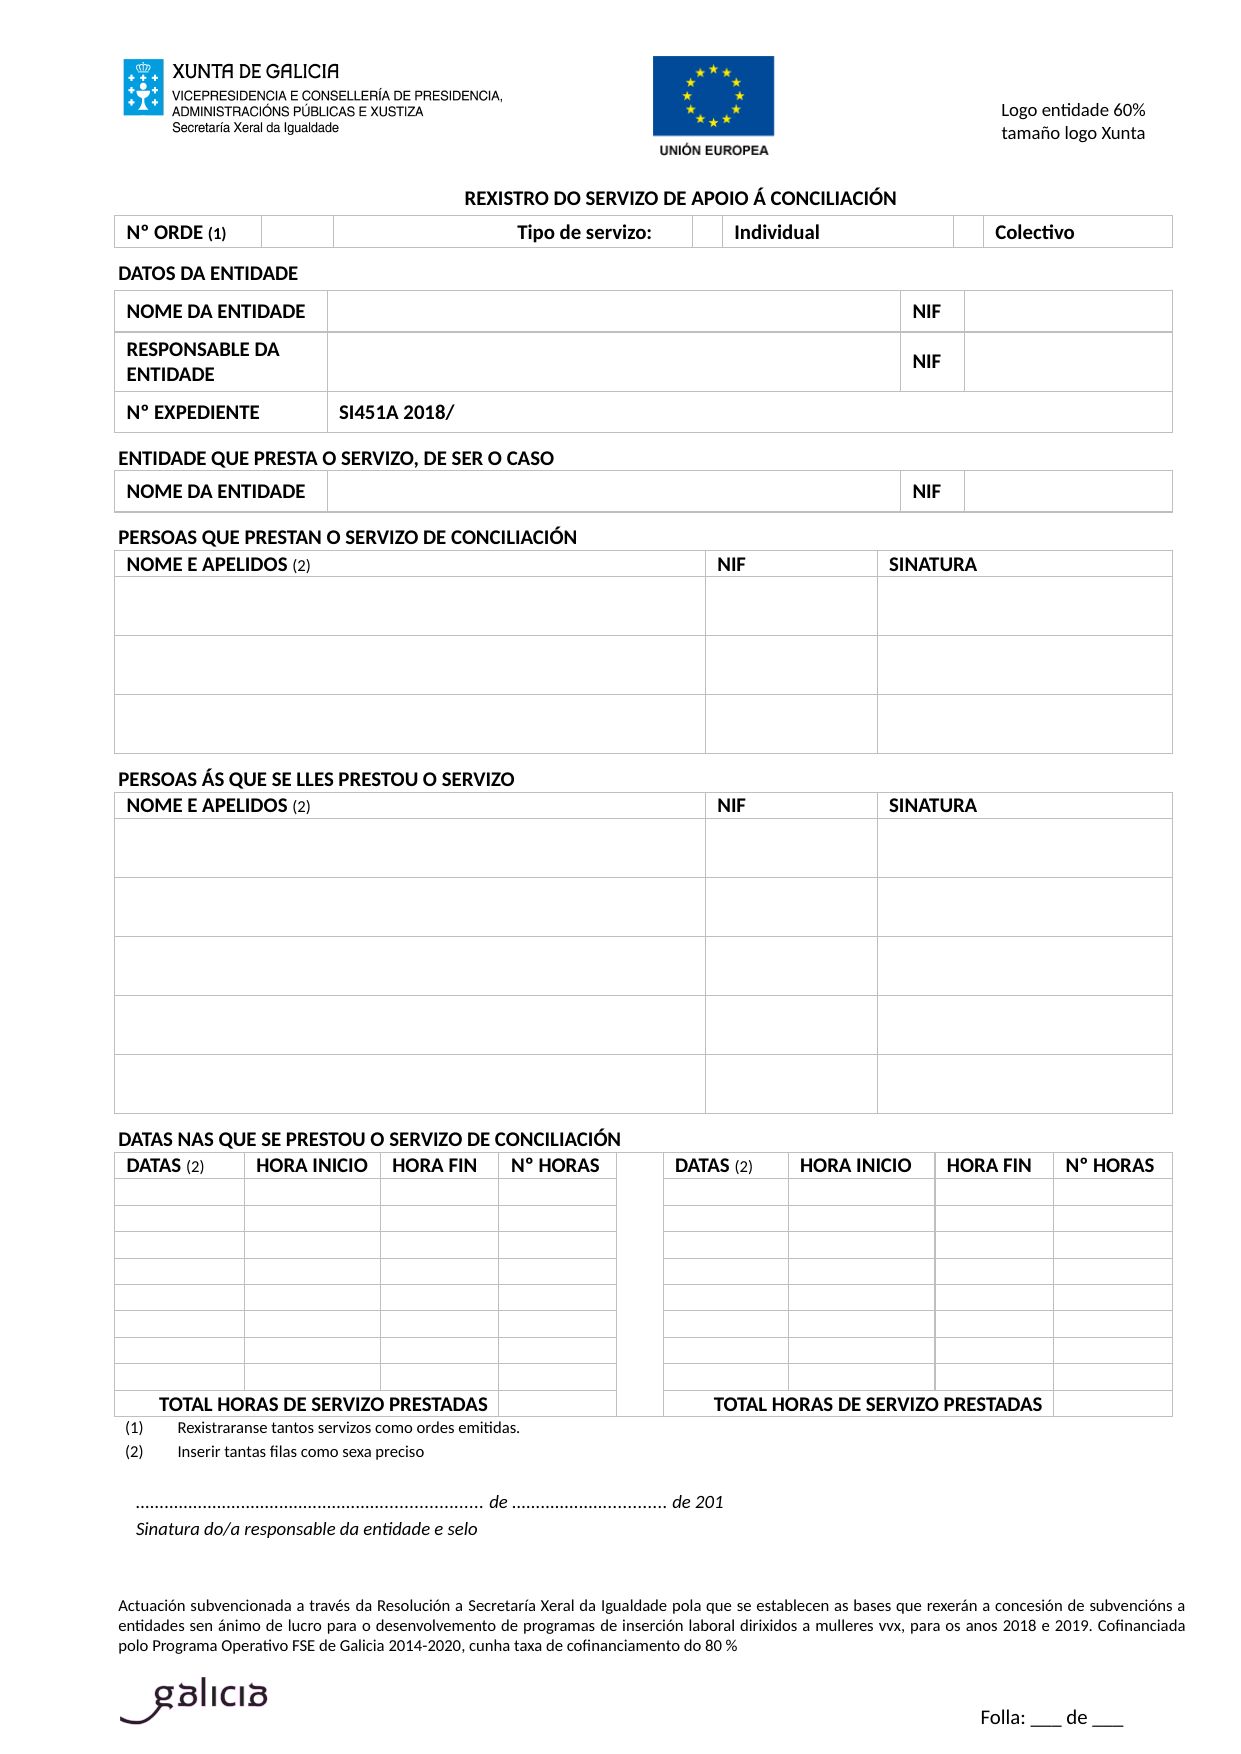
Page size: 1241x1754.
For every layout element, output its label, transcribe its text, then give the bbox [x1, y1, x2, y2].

table_cell [706, 1055, 877, 1113]
table_header Nº ORDE (1) [115, 216, 261, 247]
picture [123, 59, 502, 135]
table_cell [789, 1206, 934, 1231]
table_cell TOTAL HORAS DE SERVIZO PRESTADAS [115, 1391, 498, 1416]
table_cell [936, 1338, 1053, 1363]
table_cell [381, 1259, 498, 1284]
table_cell [878, 996, 1172, 1054]
table_cell [499, 1179, 616, 1204]
table_cell [789, 1259, 934, 1284]
table_cell [789, 1364, 934, 1390]
table_cell [706, 996, 877, 1054]
table_cell [115, 1179, 244, 1204]
table_header [262, 216, 333, 247]
text Sinatura do/a responsable da entidade e selo [136, 1517, 1181, 1539]
table_cell [664, 1259, 788, 1284]
table_cell [115, 1364, 244, 1390]
table_cell NIF [901, 333, 964, 391]
table_cell [1054, 1259, 1172, 1284]
table_cell [936, 1206, 1053, 1231]
picture [118, 1676, 269, 1725]
table_cell [499, 1364, 616, 1390]
table_cell [499, 1206, 616, 1231]
table_cell [878, 636, 1172, 694]
table_cell [499, 1232, 616, 1257]
table_header HORA INICIO [245, 1153, 380, 1178]
table_cell [115, 1232, 244, 1257]
table_cell [936, 1179, 1053, 1204]
table_cell [878, 695, 1172, 753]
table_cell Nº EXPEDIENTE [115, 392, 327, 432]
table_header NIF [901, 291, 964, 331]
table_header [693, 216, 722, 247]
table_cell [664, 1232, 788, 1257]
table_cell [1054, 1338, 1172, 1363]
table_cell [115, 1055, 705, 1113]
table_cell [706, 636, 877, 694]
table_cell [1054, 1311, 1172, 1337]
table_cell [936, 1311, 1053, 1337]
table_cell [245, 1232, 380, 1257]
text PERSOAS QUE PRESTAN O SERVIZO DE CONCILIACIÓN [118, 524, 1184, 550]
table_cell [115, 577, 705, 635]
table_cell TOTAL HORAS DE SERVIZO PRESTADAS [664, 1391, 1053, 1416]
table_cell [381, 1364, 498, 1390]
table_header HORA FIN [381, 1153, 498, 1178]
table_cell [789, 1338, 934, 1363]
table_cell [878, 878, 1172, 936]
table_cell [499, 1285, 616, 1310]
table_header Colectivo [984, 216, 1172, 247]
text PERSOAS ÁS QUE SE LLES PRESTOU O SERVIZO [118, 766, 1184, 792]
text de de 201 [136, 1490, 1181, 1513]
table_cell [664, 1206, 788, 1231]
table_cell [381, 1285, 498, 1310]
table_cell [328, 333, 900, 391]
table_header [954, 216, 983, 247]
table_cell [499, 1259, 616, 1284]
table_cell [1054, 1179, 1172, 1204]
table_cell [789, 1232, 934, 1257]
table_cell [706, 819, 877, 877]
table_cell [664, 1179, 788, 1204]
table_cell [115, 1259, 244, 1284]
table_header SINATURA [878, 793, 1172, 818]
table_header SINATURA [878, 551, 1172, 576]
table_header HORA FIN [936, 1153, 1053, 1178]
table_header NOME E APELIDOS (2) [115, 551, 705, 576]
table_cell [115, 1338, 244, 1363]
table_cell [245, 1259, 380, 1284]
table_header HORA INICIO [789, 1153, 934, 1178]
table_cell [936, 1259, 1053, 1284]
table_cell [936, 1364, 1053, 1390]
table_header NOME E APELIDOS (2) [115, 793, 705, 818]
table_cell [115, 636, 705, 694]
picture [651, 53, 777, 158]
table_cell [1054, 1364, 1172, 1390]
table_cell [381, 1206, 498, 1231]
table_header NIF [706, 793, 877, 818]
table_header DATAS (2) [664, 1153, 788, 1178]
table_cell [878, 937, 1172, 995]
list Rexistraranse tantos servizos como ordes emitidas. [125, 1417, 1184, 1437]
table_cell [115, 1311, 244, 1337]
text ENTIDADE QUE PRESTA O SERVIZO, DE SER O CASO [118, 445, 1184, 470]
table_cell [878, 577, 1172, 635]
table_cell [664, 1311, 788, 1337]
table_header NIF [901, 471, 964, 511]
table_header NOME DA ENTIDADE [115, 291, 327, 331]
table_cell [706, 878, 877, 936]
table_cell [1054, 1206, 1172, 1231]
table_cell [936, 1232, 1053, 1257]
table_cell [115, 1285, 244, 1310]
table_cell [1054, 1232, 1172, 1257]
table_cell [245, 1285, 380, 1310]
table_header Nº HORAS [499, 1153, 616, 1178]
table_cell [115, 695, 705, 753]
table_header [965, 291, 1172, 331]
table_cell [1054, 1285, 1172, 1310]
table_cell [664, 1364, 788, 1390]
text DATOS DA ENTIDADE [118, 260, 1184, 285]
table_cell [245, 1338, 380, 1363]
table_header [965, 471, 1172, 511]
table_header Nº HORAS [1054, 1153, 1172, 1178]
table_cell [245, 1206, 380, 1231]
table_header Tipo de servizo: [334, 216, 692, 247]
text DATAS NAS QUE SE PRESTOU O SERVIZO DE CONCILIACIÓN [118, 1126, 1184, 1152]
table_cell [115, 878, 705, 936]
table_cell RESPONSABLE DA ENTIDADE [115, 333, 327, 391]
table_cell [245, 1311, 380, 1337]
table_cell [381, 1179, 498, 1204]
table_cell [936, 1285, 1053, 1310]
table_cell [965, 333, 1172, 391]
picture [137, 84, 149, 109]
table_cell [789, 1179, 934, 1204]
table_cell [115, 819, 705, 877]
table_cell SI451A 2018/ [328, 392, 1172, 432]
table_cell [706, 937, 877, 995]
table_header Individual [723, 216, 953, 247]
table_cell [706, 577, 877, 635]
table_header [328, 471, 900, 511]
table_cell [499, 1338, 616, 1363]
table_header DATAS (2) [115, 1153, 244, 1178]
table_header [617, 1153, 663, 1416]
table_cell [706, 695, 877, 753]
table_cell [789, 1285, 934, 1310]
table_cell [381, 1338, 498, 1363]
table_cell [115, 1206, 244, 1231]
table_cell [381, 1232, 498, 1257]
table_cell [499, 1311, 616, 1337]
table_cell [381, 1311, 498, 1337]
table_cell [115, 937, 705, 995]
table_cell [499, 1391, 616, 1416]
table_cell [664, 1338, 788, 1363]
table_header NIF [706, 551, 877, 576]
table_cell [878, 819, 1172, 877]
table_cell [115, 996, 705, 1054]
table_cell [878, 1055, 1172, 1113]
table_cell [789, 1311, 934, 1337]
table_header NOME DA ENTIDADE [115, 471, 327, 511]
table_cell [245, 1364, 380, 1390]
text REXISTRO DO SERVIZO DE APOIO Á CONCILIACIÓN [177, 185, 1184, 210]
table_header [328, 291, 900, 331]
list Inserir tantas filas como sexa preciso [125, 1442, 1184, 1462]
table_cell [245, 1179, 380, 1204]
table_cell [664, 1285, 788, 1310]
table_cell [1054, 1391, 1172, 1416]
